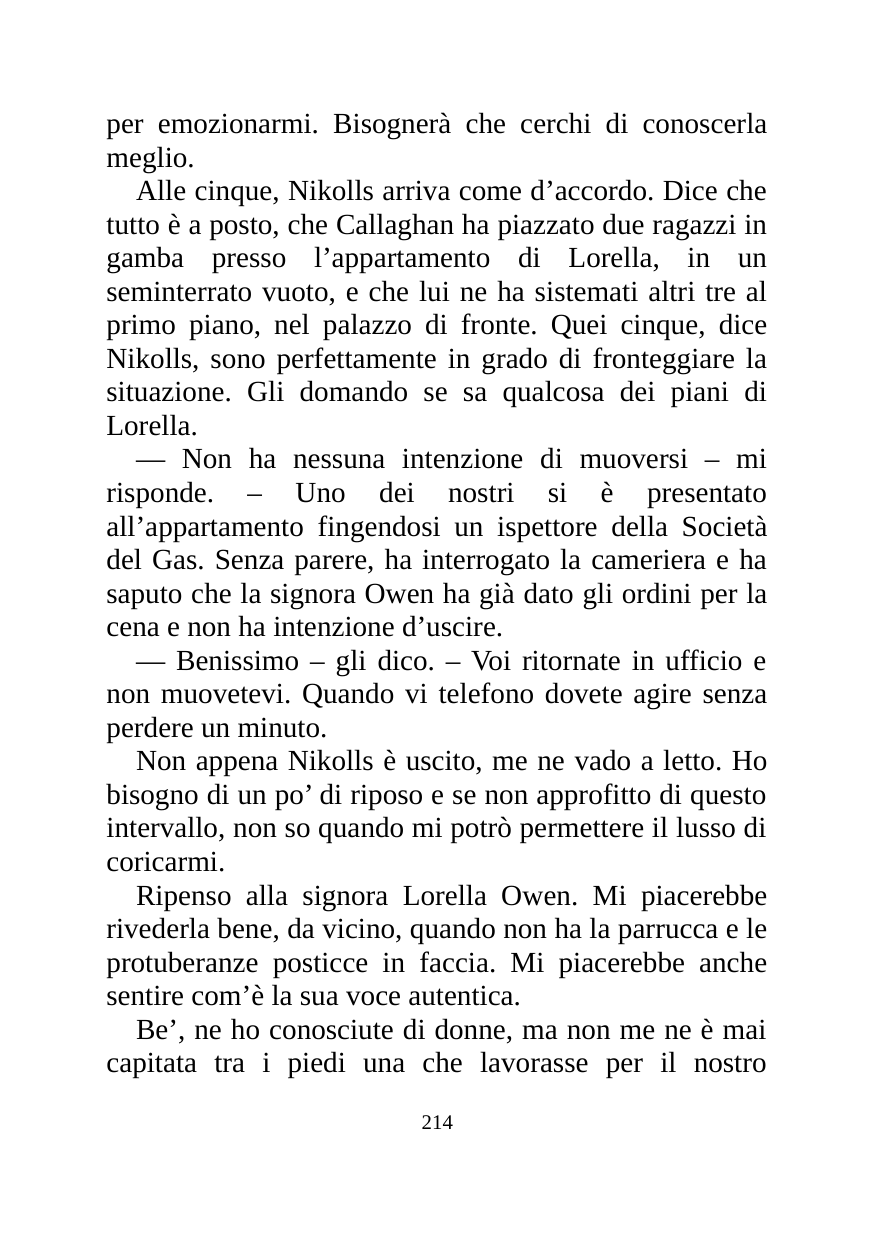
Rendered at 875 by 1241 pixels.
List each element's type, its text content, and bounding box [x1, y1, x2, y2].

text — Non ha nessuna intenzione di muoversi – mi risponde. – Uno dei nostri si è presentato all’appartamento fingendosi un ispettore della Società del Gas. Senza parere, ha interrogato la cameriera e ha saputo che la signora Owen ha già dato gli ordini per la cena e non ha intenzione d’uscire. [106, 442, 768, 643]
text Be’, ne ho conosciute di donne, ma non me ne è mai capitata tra i piedi una che lavorasse per il nostro [106, 1012, 768, 1079]
text — Benissimo – gli dico. – Voi ritornate in ufficio e non muovetevi. Quando vi telefono dovete agire senza perdere un minuto. [106, 643, 768, 743]
text per emozionarmi. Bisognerà che cerchi di conoscerla meglio. [106, 106, 768, 173]
text Non appena Nikolls è uscito, me ne vado a letto. Ho bisogno di un po’ di riposo e se non approfitto di questo intervallo, non so quando mi potrò permettere il lusso di coricarmi. [106, 743, 768, 878]
text Ripenso alla signora Lorella Owen. Mi piacerebbe rivederla bene, da vicino, quando non ha la parrucca e le protuberanze posticce in faccia. Mi piacerebbe anche sentire com’è la sua voce autentica. [106, 878, 768, 1012]
text Alle cinque, Nikolls arriva come d’accordo. Dice che tutto è a posto, che Callaghan ha piazzato due ragazzi in gamba presso l’appartamento di Lorella, in un seminterrato vuoto, e che lui ne ha sistemati altri tre al primo piano, nel palazzo di fronte. Quei cinque, dice Nikolls, sono perfettamente in grado di fronteggiare la situazione. Gli domando se sa qualcosa dei piani di Lorella. [106, 173, 768, 442]
